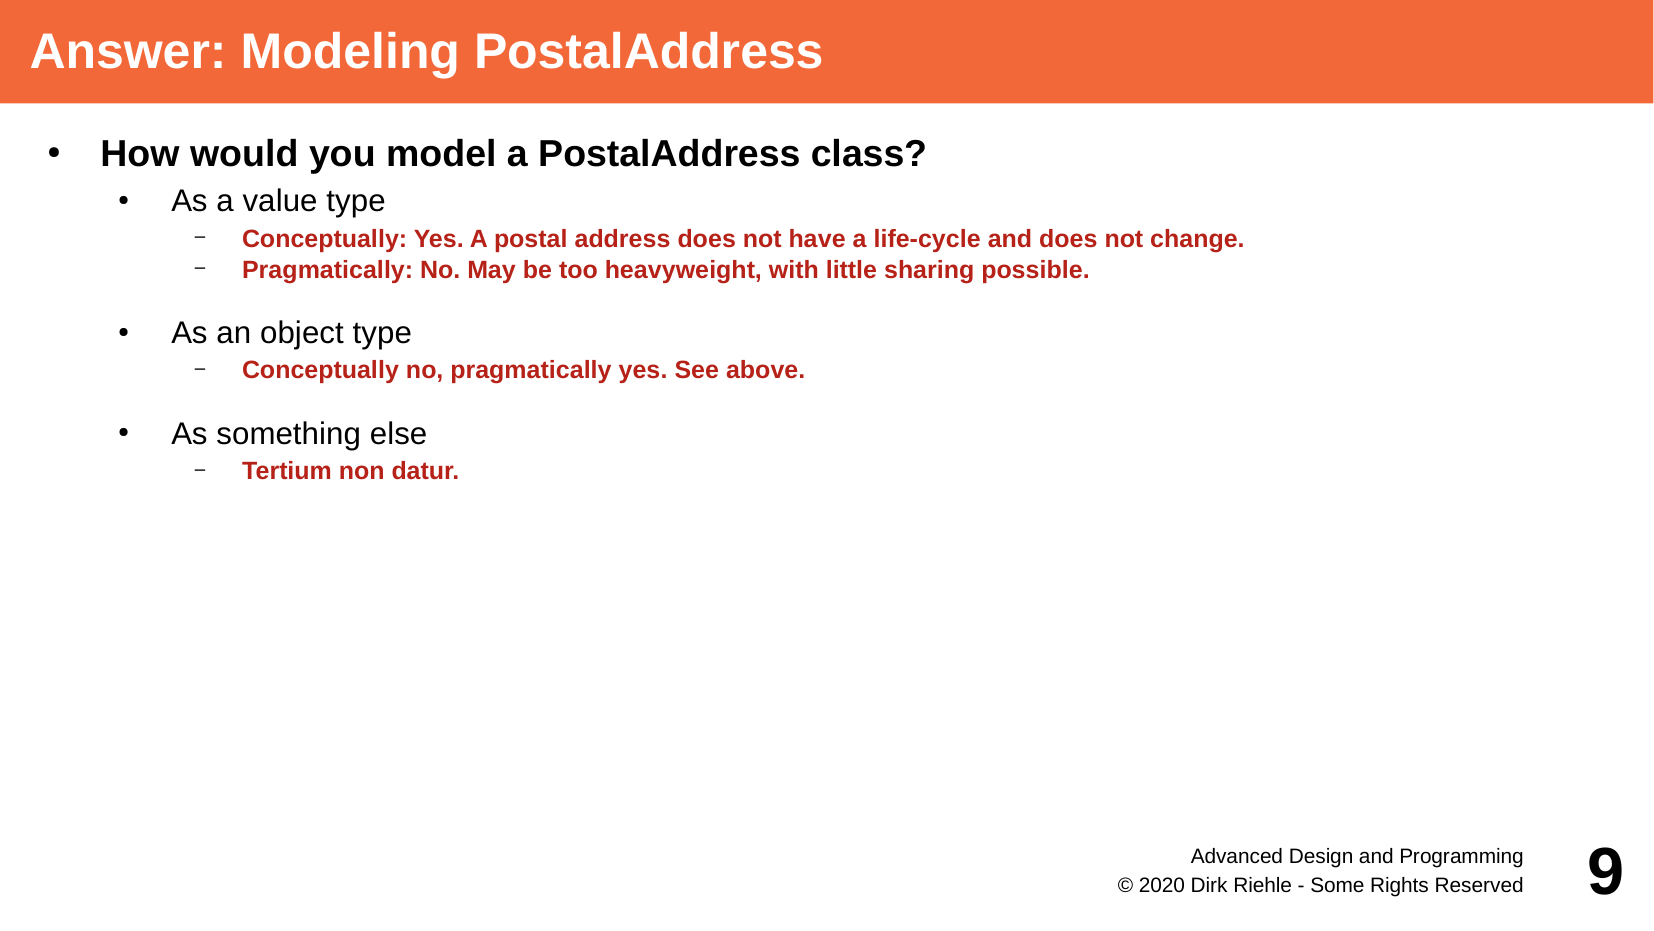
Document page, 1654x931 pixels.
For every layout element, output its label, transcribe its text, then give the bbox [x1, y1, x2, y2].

list How would you model a PostalAddress class? As a value type Conceptually: Yes. A postal address does not have a life-cycle and does not change. Pragmatically: No. May be too heavyweight, with little sharing possible. As an object type Conceptually no, pragmatically yes. See above. As something else Tertium non datur. [29, 132, 1625, 813]
title Answer: Modeling PostalAddress [0, 0, 1654, 104]
